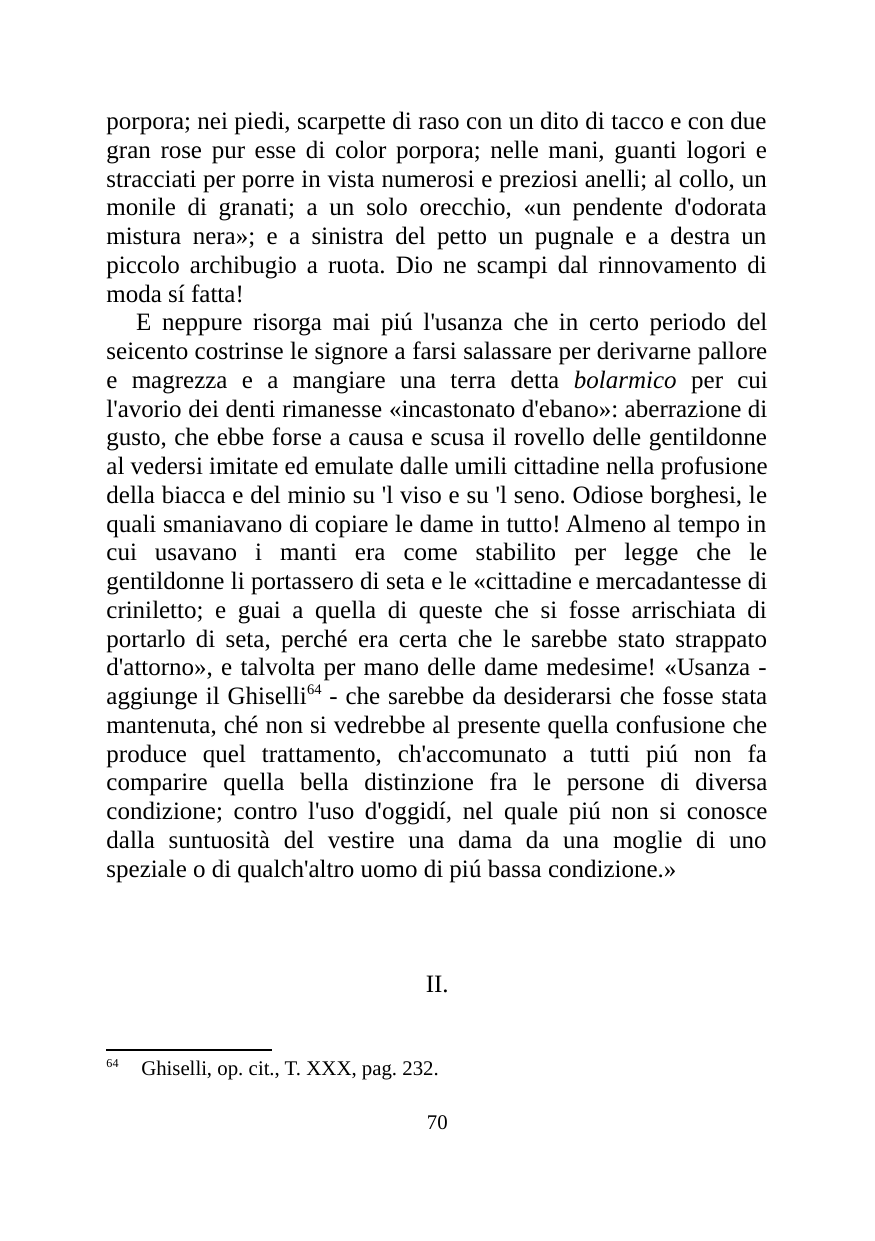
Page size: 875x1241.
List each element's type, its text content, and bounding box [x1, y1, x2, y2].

text Ghiselli, op. cit., T. XXX, pag. 232. [106, 1056, 768, 1080]
text E neppure risorga mai piú l'usanza che in certo periodo del seicento costrinse le signore a farsi salassare per derivarne pallore e magrezza e a mangiare una terra detta bolarmico per cui l'avorio dei denti rimanesse «incastonato d'ebano»: aberrazione di gusto, che ebbe forse a causa e scusa il rovello delle gentildonne al vedersi imitate ed emulate dalle umili cittadine nella profusione della biacca e del minio su 'l viso e su 'l seno. Odiose borghesi, le quali smaniavano di copiare le dame in tutto! Almeno al tempo in cui usavano i manti era come stabilito per legge che le gentildonne li portassero di seta e le «cittadine e mercadantesse di criniletto; e guai a quella di queste che si fosse arrischiata di portarlo di seta, perché era certa che le sarebbe stato strappato d'attorno», e talvolta per mano delle dame medesime! «Usanza - aggiunge il Ghiselli - che sarebbe da desiderarsi che fosse stata mantenuta, ché non si vedrebbe al presente quella confusione che produce quel trattamento, ch'accomunato a tutti piú non fa comparire quella bella distinzione fra le persone di diversa condizione; contro l'uso d'oggidí, nel quale piú non si conosce dalla suntuosità del vestire una dama da una moglie di uno speziale o di qualch'altro uomo di piú bassa condizione.» [106, 307, 768, 882]
text porpora; nei piedi, scarpette di raso con un dito di tacco e con due gran rose pur esse di color porpora; nelle mani, guanti logori e stracciati per porre in vista numerosi e preziosi anelli; al collo, un monile di granati; a un solo orecchio, «un pendente d'odorata mistura nera»; e a sinistra del petto un pugnale e a destra un piccolo archibugio a ruota. Dio ne scampi dal rinnovamento di moda sí fatta! [106, 106, 768, 307]
text II. [106, 969, 768, 997]
